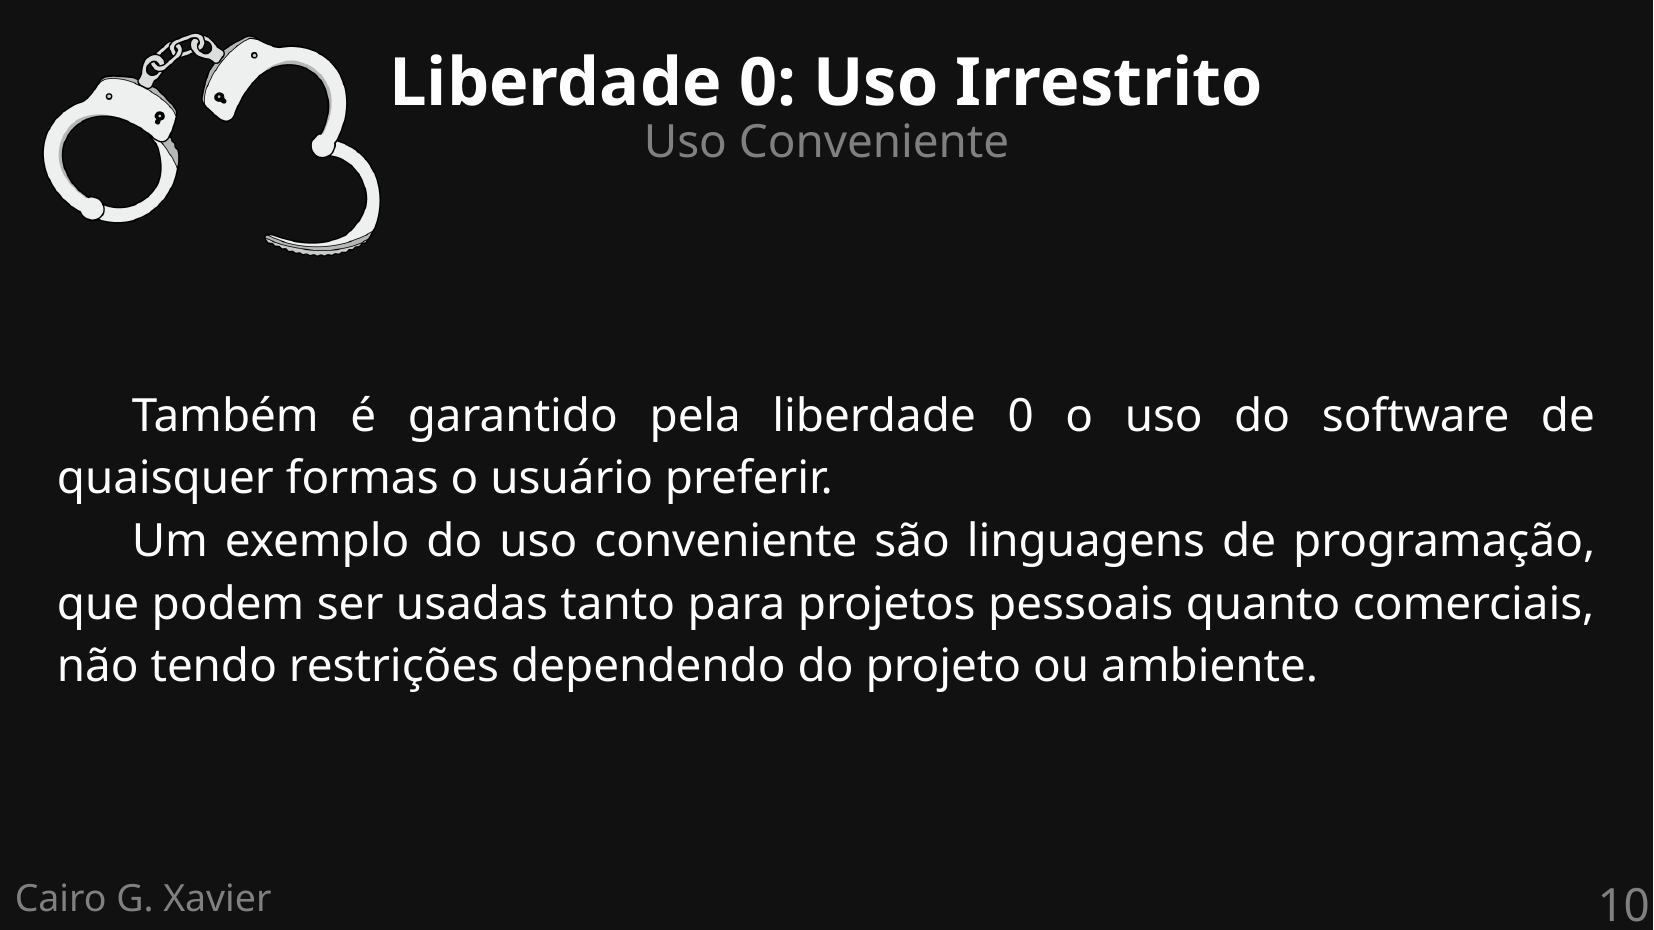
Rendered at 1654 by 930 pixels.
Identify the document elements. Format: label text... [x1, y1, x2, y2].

text_box Também é garantido pela liberdade 0 o uso do software de quaisquer formas o usuário preferir. Um exemplo do uso conveniente são linguagens de programação, que podem ser usadas tanto para projetos pessoais quanto comerciais, não tendo restrições dependendo do projeto ou ambiente. [42, 375, 1611, 788]
text_box [1425, 865, 1651, 930]
picture [42, 31, 381, 257]
text_box Cairo G. Xavier [0, 867, 311, 930]
text_box Liberdade 0: Uso Irrestrito [381, 37, 1571, 97]
text_box Uso Conveniente [381, 97, 1571, 182]
